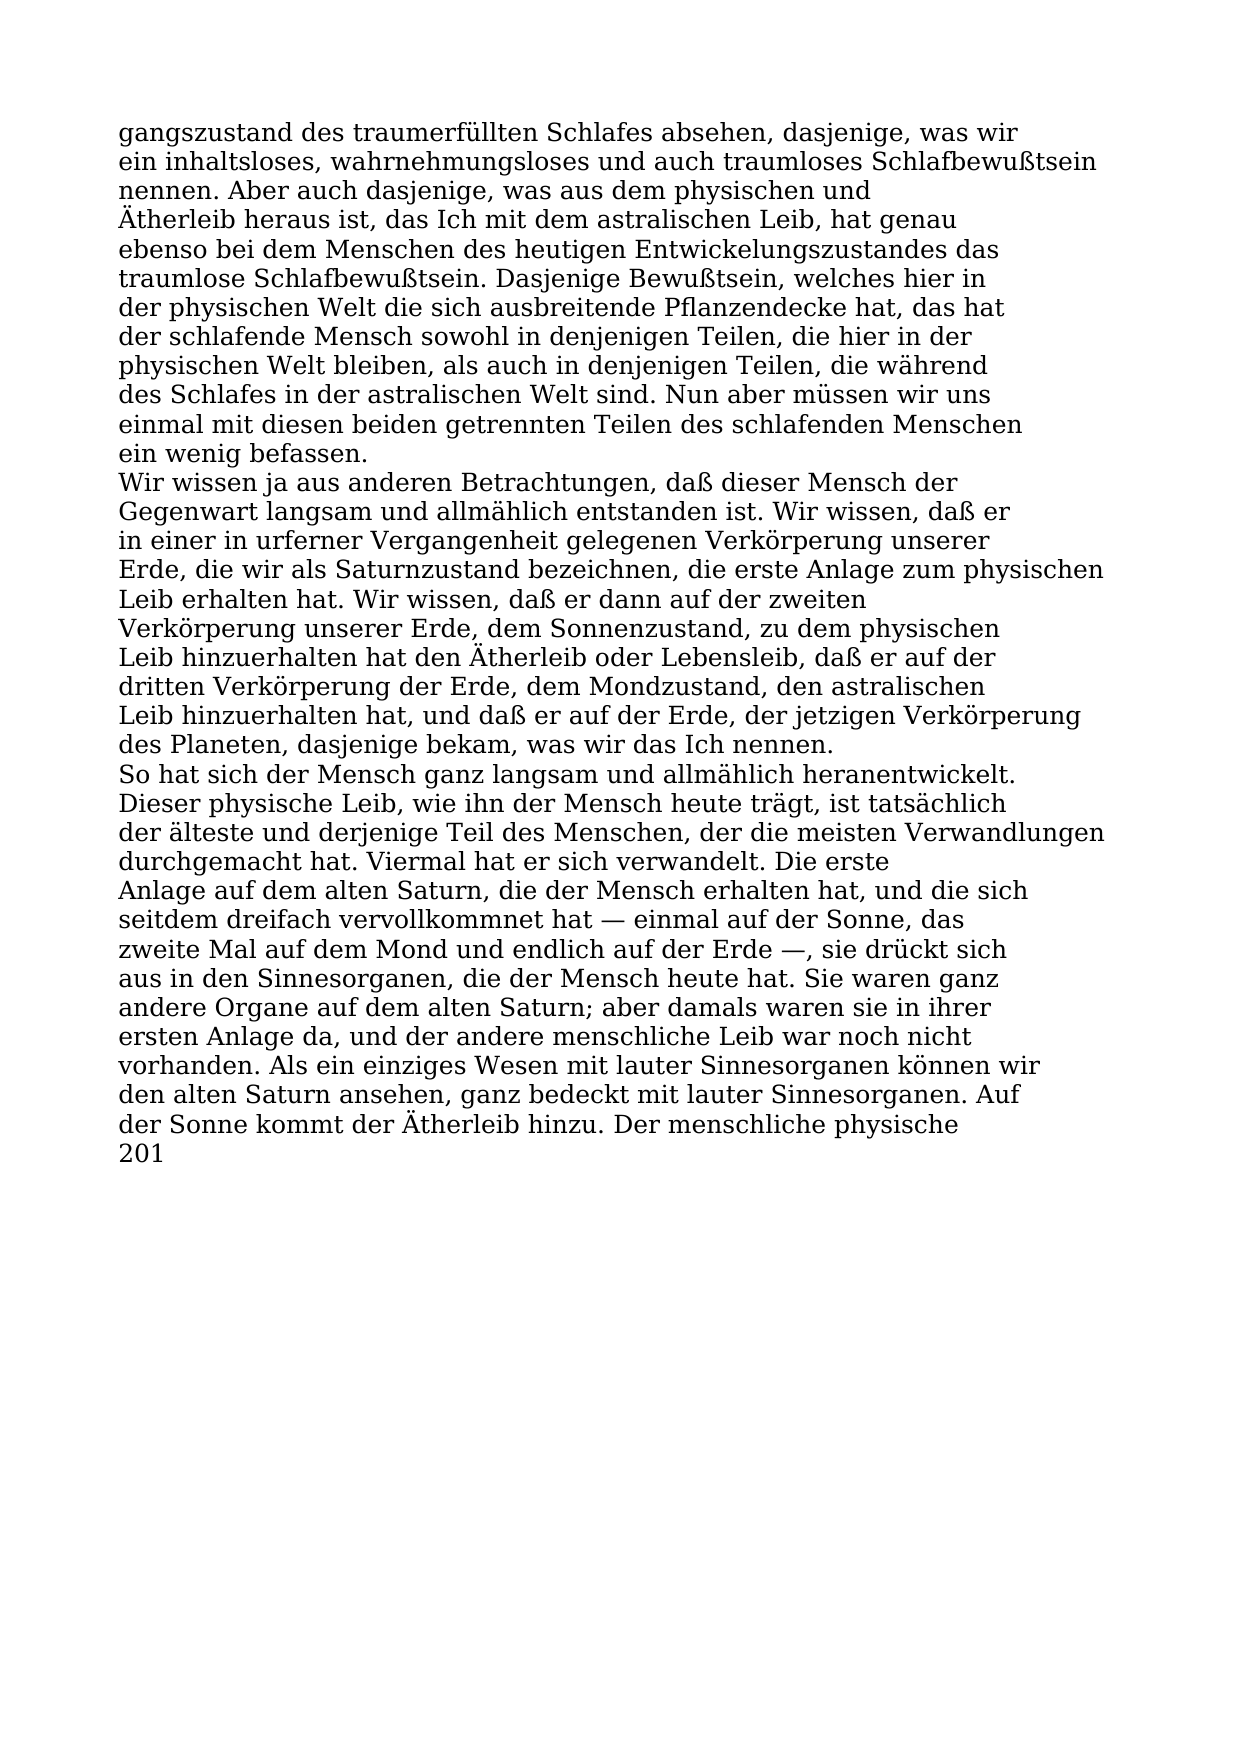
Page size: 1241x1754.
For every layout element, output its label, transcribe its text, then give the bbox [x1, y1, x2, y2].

text andere Organe auf dem alten Saturn; aber damals waren sie in ihrer [118, 993, 1122, 1022]
text seitdem dreifach vervollkommnet hat — einmal auf der Sonne, das [118, 906, 1122, 935]
text ein inhaltsloses, wahrnehmungsloses und auch traumloses Schlafbewußtsein nennen. Aber auch dasjenige, was aus dem physischen und [118, 147, 1122, 206]
text Leib hinzuerhalten hat, und daß er auf der Erde, der jetzigen Verkörperung des Planeten, dasjenige bekam, was wir das Ich nennen. [118, 701, 1122, 760]
text den alten Saturn ansehen, ganz bedeckt mit lauter Sinnesorganen. Auf [118, 1081, 1122, 1110]
text der Sonne kommt der Ätherleib hinzu. Der menschliche physische [118, 1110, 1122, 1139]
text Erde, die wir als Saturnzustand bezeichnen, die erste Anlage zum physischen Leib erhalten hat. Wir wissen, daß er dann auf der zweiten [118, 556, 1122, 614]
text traumlose Schlafbewußtsein. Dasjenige Bewußtsein, welches hier in [118, 264, 1122, 293]
text in einer in urferner Vergangenheit gelegenen Verkörperung unserer [118, 526, 1122, 556]
text einmal mit diesen beiden getrennten Teilen des schlafenden Menschen [118, 410, 1122, 439]
text 201 [118, 1139, 1122, 1168]
text der älteste und derjenige Teil des Menschen, der die meisten Verwandlungen durchgemacht hat. Viermal hat er sich verwandelt. Die erste [118, 818, 1122, 876]
text zweite Mal auf dem Mond und endlich auf der Erde —, sie drückt sich [118, 935, 1122, 964]
text Verkörperung unserer Erde, dem Sonnenzustand, zu dem physischen [118, 614, 1122, 643]
text der physischen Welt die sich ausbreitende Pflanzendecke hat, das hat [118, 293, 1122, 322]
text der schlafende Mensch sowohl in denjenigen Teilen, die hier in der [118, 322, 1122, 351]
text gangszustand des traumerfüllten Schlafes absehen, dasjenige, was wir [118, 118, 1122, 147]
text Ätherleib heraus ist, das Ich mit dem astralischen Leib, hat genau [118, 206, 1122, 235]
text des Schlafes in der astralischen Welt sind. Nun aber müssen wir uns [118, 381, 1122, 410]
text Leib hinzuerhalten hat den Ätherleib oder Lebensleib, daß er auf der [118, 643, 1122, 672]
text ersten Anlage da, und der andere menschliche Leib war noch nicht vorhanden. Als ein einziges Wesen mit lauter Sinnesorganen können wir [118, 1022, 1122, 1081]
text ebenso bei dem Menschen des heutigen Entwickelungszustandes das [118, 235, 1122, 264]
text Gegenwart langsam und allmählich entstanden ist. Wir wissen, daß er [118, 497, 1122, 526]
text physischen Welt bleiben, als auch in denjenigen Teilen, die während [118, 351, 1122, 381]
text So hat sich der Mensch ganz langsam und allmählich heranentwickelt. [118, 760, 1122, 789]
text dritten Verkörperung der Erde, dem Mondzustand, den astralischen [118, 672, 1122, 701]
text Wir wissen ja aus anderen Betrachtungen, daß dieser Mensch der [118, 468, 1122, 497]
text aus in den Sinnesorganen, die der Mensch heute hat. Sie waren ganz [118, 964, 1122, 993]
text Dieser physische Leib, wie ihn der Mensch heute trägt, ist tatsächlich [118, 789, 1122, 818]
text ein wenig befassen. [118, 439, 1122, 468]
text Anlage auf dem alten Saturn, die der Mensch erhalten hat, und die sich [118, 876, 1122, 906]
